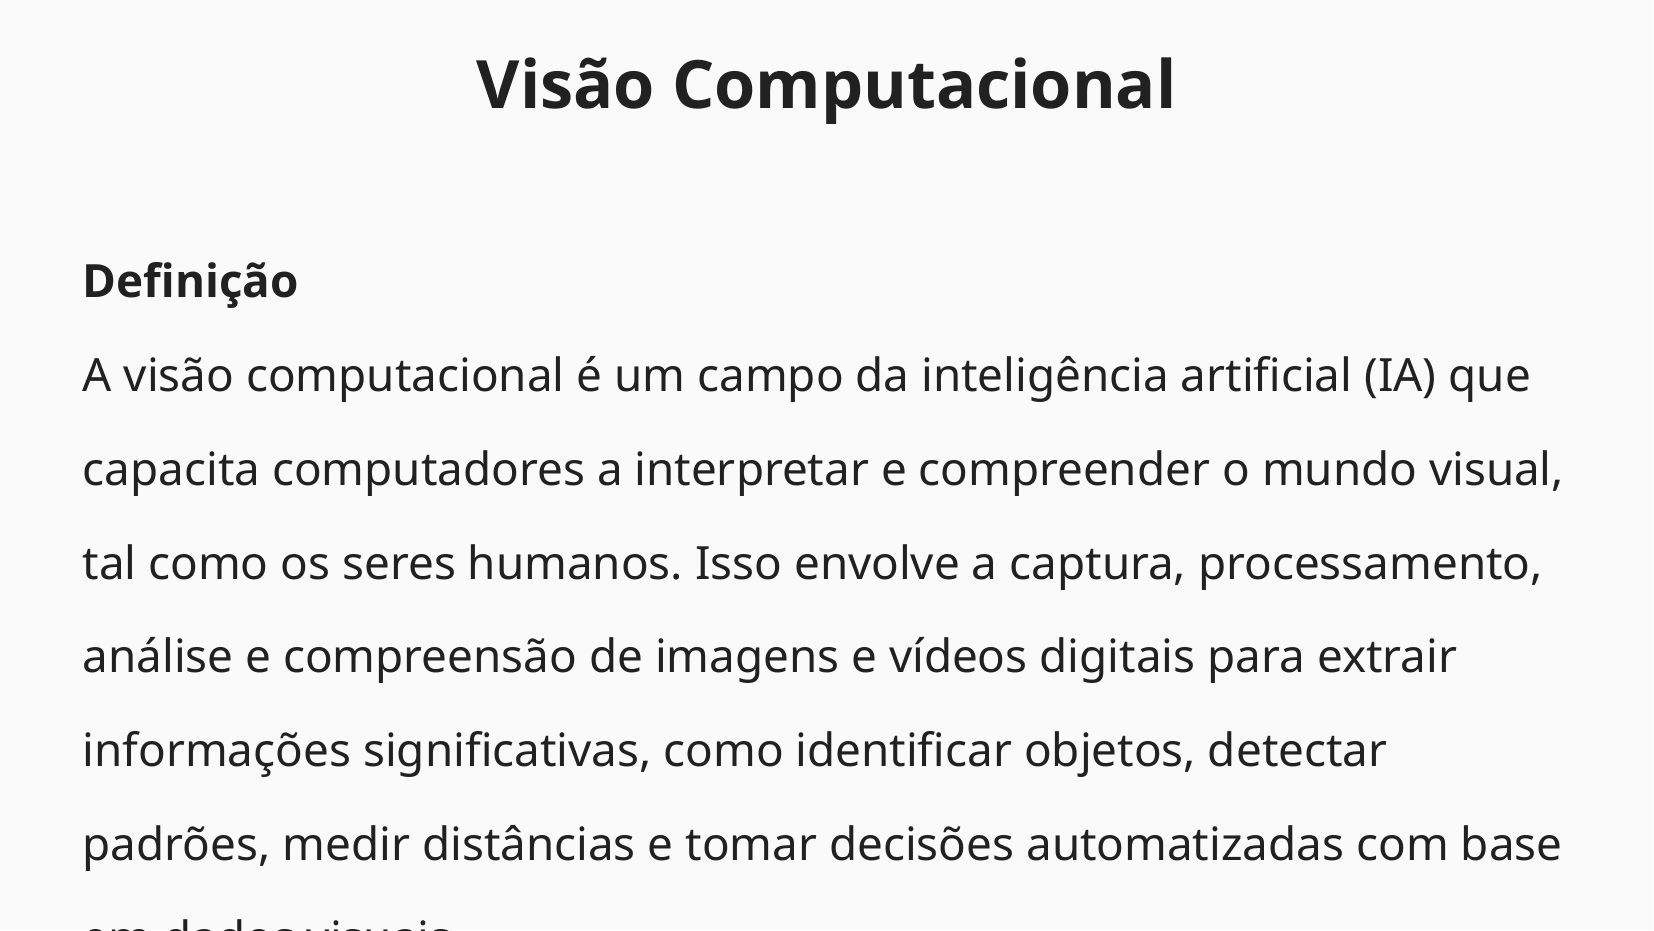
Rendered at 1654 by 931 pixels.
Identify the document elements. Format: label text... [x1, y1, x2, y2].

title Visão Computacional [82, 37, 1571, 193]
subtitle Definição A visão computacional é um campo da inteligência artificial (IA) que capacita computadores a interpretar e compreender o mundo visual, tal como os seres humanos. Isso envolve a captura, processamento, análise e compreensão de imagens e vídeos digitais para extrair informações significativas, como identificar objetos, detectar padrões, medir distâncias e tomar decisões automatizadas com base em dados visuais. [82, 217, 1571, 804]
